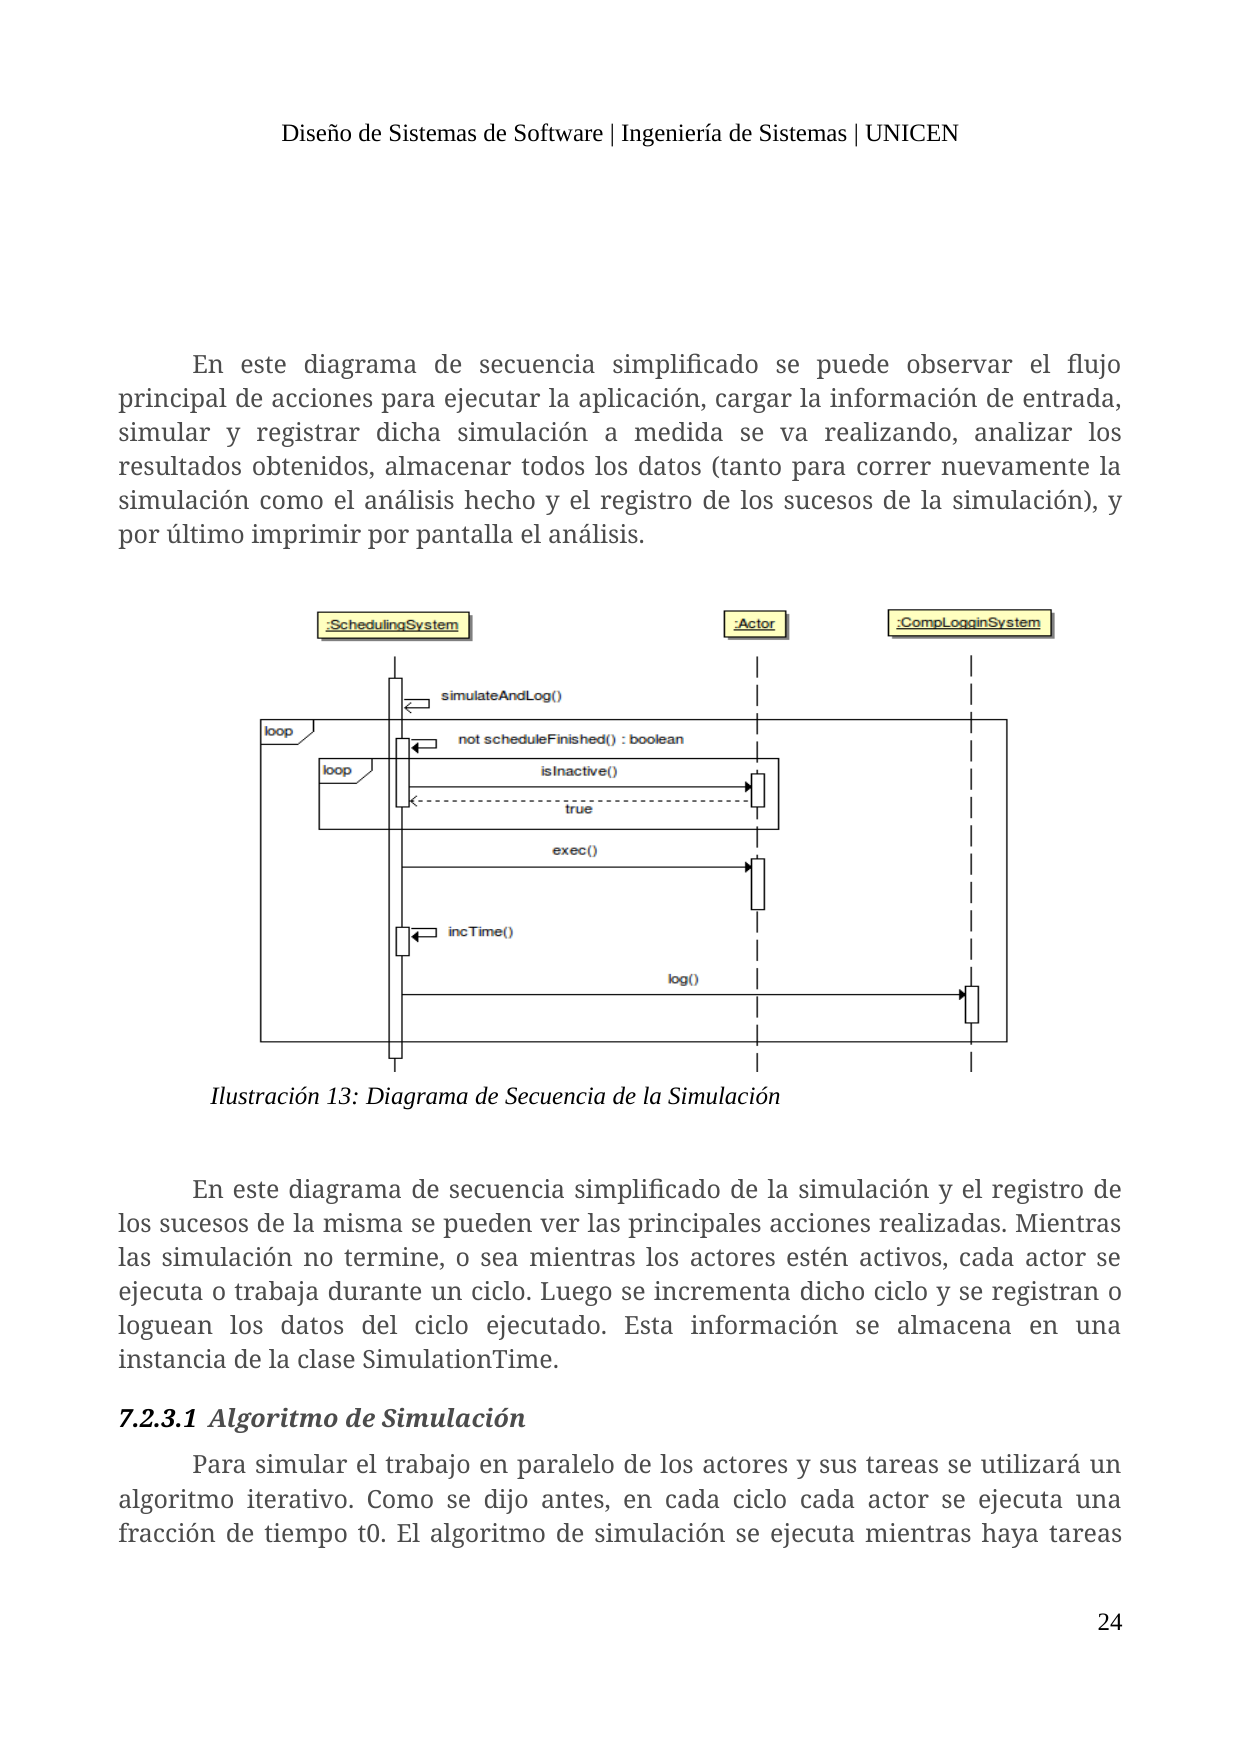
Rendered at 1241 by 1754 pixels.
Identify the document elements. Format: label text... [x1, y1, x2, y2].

subtitle Algoritmo de Simulación [118, 1401, 1122, 1435]
text Ilustración 13: Diagrama de Secuencia de la Simulación [210, 1081, 1088, 1110]
text En este diagrama de secuencia simplificado de la simulación y el registro de los sucesos de la misma se pueden ver las principales acciones realizadas. Mientras las simulación no termine, o sea mientras los actores estén activos, cada actor se ejecuta o trabaja durante un ciclo. Luego se incrementa dicho ciclo y se registran o loguean los datos del ciclo ejecutado. Esta información se almacena en una instancia de la clase SimulationTime. [118, 1171, 1122, 1376]
text Para simular el trabajo en paralelo de los actores y sus tareas se utilizará un algoritmo iterativo. Como se dijo antes, en cada ciclo cada actor se ejecuta una fracción de tiempo t0. El algoritmo de simulación se ejecuta mientras haya tareas [118, 1447, 1122, 1549]
picture [226, 581, 1072, 1072]
text En este diagrama de secuencia simplificado se puede observar el flujo principal de acciones para ejecutar la aplicación, cargar la información de entrada, simular y registrar dicha simulación a medida se va realizando, analizar los resultados obtenidos, almacenar todos los datos (tanto para correr nuevamente la simulación como el análisis hecho y el registro de los sucesos de la simulación), y por último imprimir por pantalla el análisis. [118, 347, 1122, 551]
